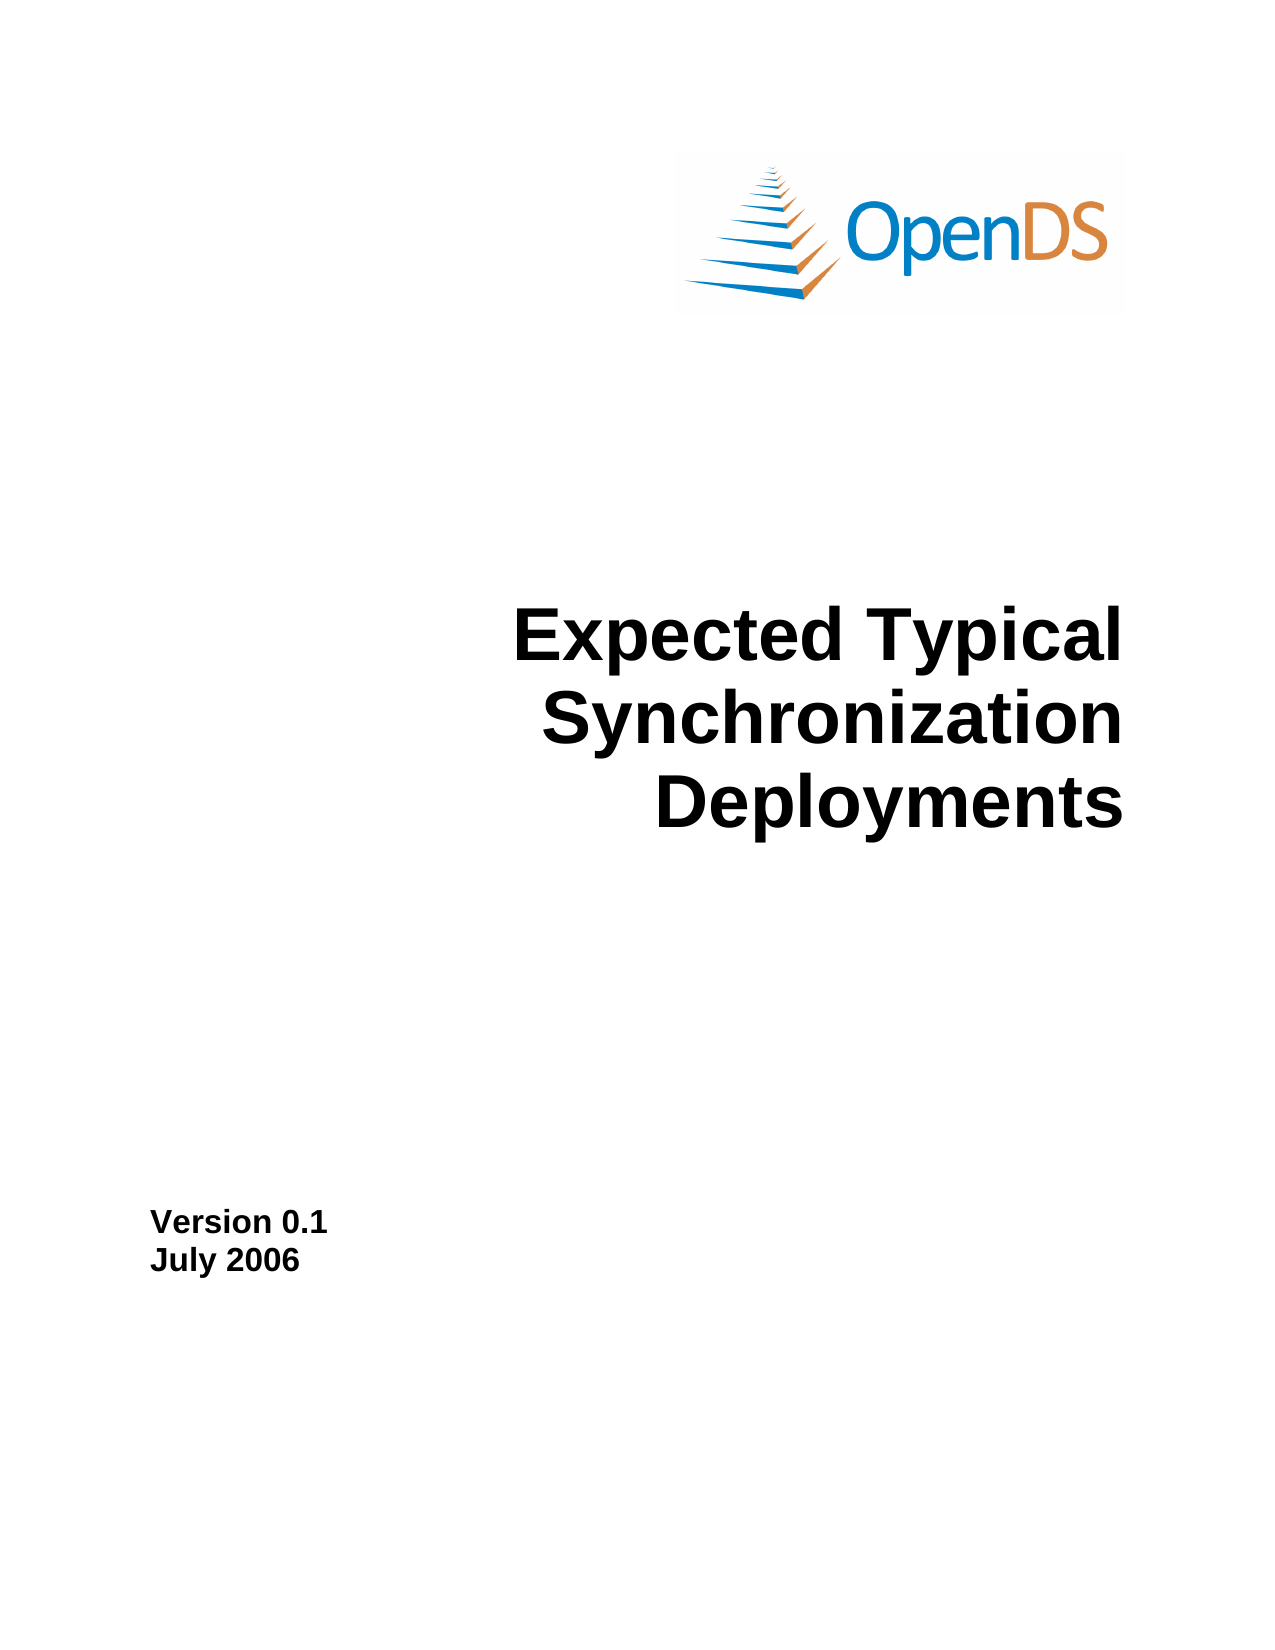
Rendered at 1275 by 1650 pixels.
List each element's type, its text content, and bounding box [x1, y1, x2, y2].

text Version 0.1 [150, 1203, 1125, 1241]
text July 2006 [150, 1241, 1125, 1278]
text Expected Typical Synchronization Deployments [150, 592, 1125, 843]
picture [675, 150, 1125, 315]
